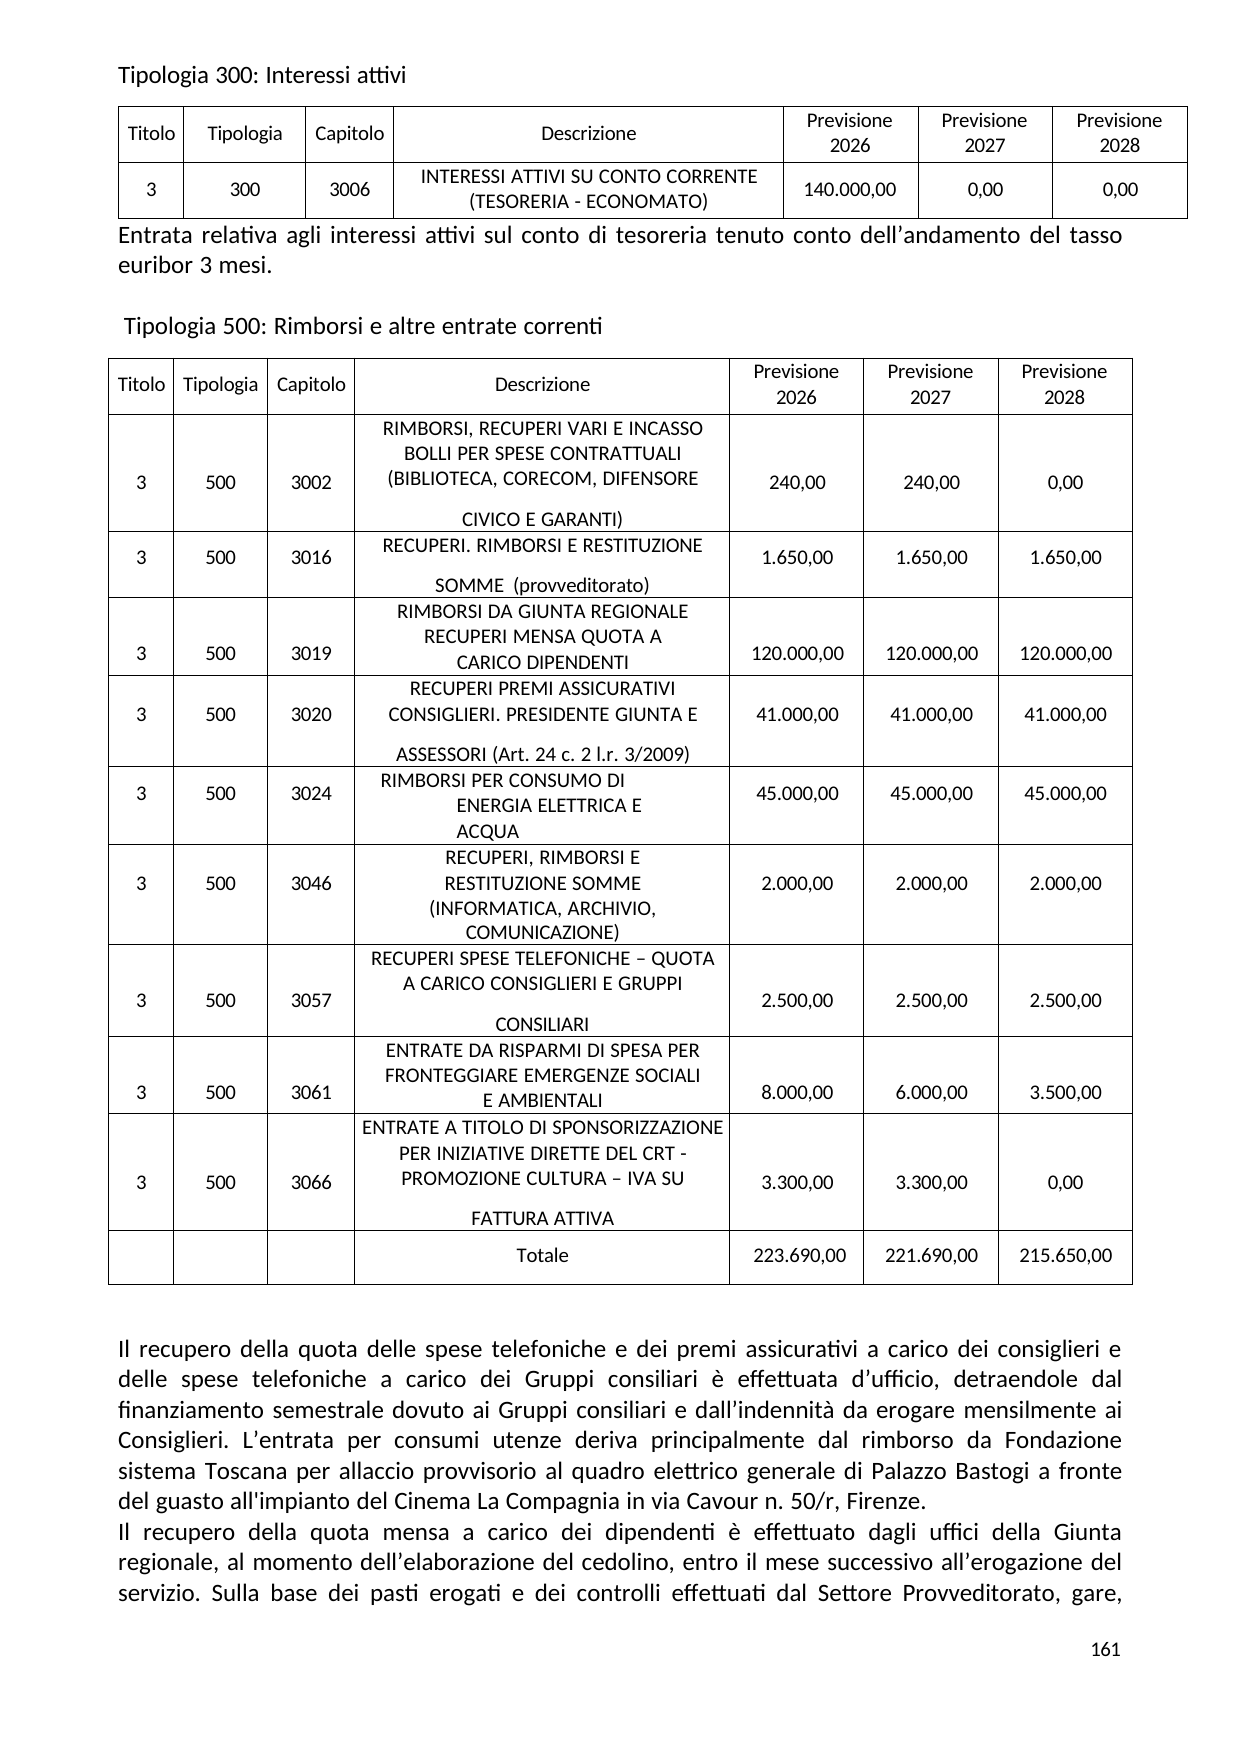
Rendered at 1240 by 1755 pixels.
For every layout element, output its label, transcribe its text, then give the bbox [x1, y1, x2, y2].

table_header Previsione 2027 [919, 107, 1052, 162]
table_cell 3 [109, 532, 173, 597]
table_cell 3 [109, 676, 173, 766]
text Entrata relativa agli interessi attivi sul conto di tesoreria tenuto conto dell’andamento del tasso euribor 3 mesi. [118, 219, 1123, 280]
table_cell 3 [109, 598, 173, 674]
table_cell 500 [174, 598, 267, 674]
table_cell 3046 [268, 845, 354, 944]
table_header Descrizione [355, 359, 729, 414]
text Il recupero della quota delle spese telefoniche e dei premi assicurativi a carico dei consiglieri e delle spese telefoniche a carico dei Gruppi consiliari è effettuata d’ufficio, detraendole dal finanziamento semestrale dovuto ai Gruppi consiliari e dall’indennità da erogare mensilmente ai Consiglieri. L’entrata per consumi utenze deriva principalmente dal rimborso da Fondazione sistema Toscana per allaccio provvisorio al quadro elettrico generale di Palazzo Bastogi a fronte del guasto all'impianto del Cinema La Compagnia in via Cavour n. 50/r, Firenze. [118, 1333, 1122, 1516]
table_cell 45.000,00 [730, 767, 863, 843]
table_cell 41.000,00 [999, 676, 1132, 766]
table_cell 8.000,00 [730, 1037, 863, 1113]
table_cell 3006 [306, 163, 393, 218]
table_cell 120.000,00 [999, 598, 1132, 674]
table_cell 45.000,00 [999, 767, 1132, 843]
table_cell 0,00 [919, 163, 1052, 218]
table_cell 3 [119, 163, 183, 218]
table_cell 500 [174, 945, 267, 1036]
table_cell 3 [109, 767, 173, 843]
table_cell 3 [109, 415, 173, 531]
table_cell ENTRATE DA RISPARMI DI SPESA PER FRONTEGGIARE EMERGENZE SOCIALI E AMBIENTALI [355, 1037, 729, 1113]
table_cell RECUPERI. RIMBORSI E RESTITUZIONE SOMME (provveditorato) [355, 532, 729, 597]
table_cell [268, 1231, 354, 1284]
table_cell 41.000,00 [864, 676, 998, 766]
table_header Tipologia [174, 359, 267, 414]
table_cell 223.690,00 [730, 1231, 863, 1284]
table_cell 6.000,00 [864, 1037, 998, 1113]
table_cell RIMBORSI DA GIUNTA REGIONALE RECUPERI MENSA QUOTA A CARICO DIPENDENTI [355, 598, 729, 674]
text Tipologia 300: Interessi attivi [118, 59, 1210, 89]
table_cell [174, 1231, 267, 1284]
table_cell 3016 [268, 532, 354, 597]
text Tipologia 500: Rimborsi e altre entrate correnti [124, 311, 1210, 341]
table_header Previsione 2028 [999, 359, 1132, 414]
table_cell 2.000,00 [864, 845, 998, 944]
table_cell 3066 [268, 1114, 354, 1230]
table_cell 215.650,00 [999, 1231, 1132, 1284]
table_cell 3 [109, 1037, 173, 1113]
table_cell RECUPERI SPESE TELEFONICHE – QUOTA A CARICO CONSIGLIERI E GRUPPI CONSILIARI [355, 945, 729, 1036]
table_header Previsione 2027 [864, 359, 998, 414]
table_header Titolo [119, 107, 183, 162]
table_cell 2.500,00 [864, 945, 998, 1036]
table_header Tipologia [184, 107, 305, 162]
table_cell RECUPERI PREMI ASSICURATIVI CONSIGLIERI. PRESIDENTE GIUNTA E ASSESSORI (Art. 24 c. 2 l.r. 3/2009) [355, 676, 729, 766]
table_cell 3 [109, 845, 173, 944]
table_cell 2.000,00 [730, 845, 863, 944]
table_cell 45.000,00 [864, 767, 998, 843]
table_cell 3061 [268, 1037, 354, 1113]
table_cell 0,00 [999, 415, 1132, 531]
table_cell 3057 [268, 945, 354, 1036]
table_cell 3 [109, 945, 173, 1036]
table_cell 240,00 [730, 415, 863, 531]
table_cell 1.650,00 [730, 532, 863, 597]
table_cell RECUPERI, RIMBORSI E RESTITUZIONE SOMME (INFORMATICA, ARCHIVIO, COMUNICAZIONE) [355, 845, 729, 944]
table_cell 500 [174, 1037, 267, 1113]
table_cell 140.000,00 [784, 163, 918, 218]
table_cell 120.000,00 [730, 598, 863, 674]
table_cell 3.300,00 [730, 1114, 863, 1230]
table_header Previsione 2026 [784, 107, 918, 162]
table_cell RIMBORSI, RECUPERI VARI E INCASSO BOLLI PER SPESE CONTRATTUALI (BIBLIOTECA, CORECOM, DIFENSORE CIVICO E GARANTI) [355, 415, 729, 531]
table_cell 3.300,00 [864, 1114, 998, 1230]
table_cell INTERESSI ATTIVI SU CONTO CORRENTE (TESORERIA - ECONOMATO) [394, 163, 783, 218]
table_header Descrizione [394, 107, 783, 162]
table_cell 3.500,00 [999, 1037, 1132, 1113]
table_cell RIMBORSI PER CONSUMO DI ENERGIA ELETTRICA E ACQUA [355, 767, 729, 843]
table_cell Totale [355, 1231, 729, 1284]
table_cell 500 [174, 415, 267, 531]
text Il recupero della quota mensa a carico dei dipendenti è effettuato dagli uffici della Giunta regionale, al momento dell’elaborazione del cedolino, entro il mese successivo all’erogazione del servizio. Sulla base dei pasti erogati e dei controlli effettuati dal Settore Provveditorato, gare, [118, 1516, 1123, 1608]
table_cell 3020 [268, 676, 354, 766]
table_header Titolo [109, 359, 173, 414]
table_cell 120.000,00 [864, 598, 998, 674]
table_cell 3024 [268, 767, 354, 843]
table_cell 500 [174, 845, 267, 944]
table_header Previsione 2028 [1053, 107, 1187, 162]
table_cell 300 [184, 163, 305, 218]
table_header Capitolo [306, 107, 393, 162]
table_cell 2.500,00 [999, 945, 1132, 1036]
table_cell 500 [174, 532, 267, 597]
table_cell 3019 [268, 598, 354, 674]
table_cell 1.650,00 [999, 532, 1132, 597]
table_header Capitolo [268, 359, 354, 414]
table_cell 2.000,00 [999, 845, 1132, 944]
table_cell 3 [109, 1114, 173, 1230]
table_cell [109, 1231, 173, 1284]
table_cell 0,00 [1053, 163, 1187, 218]
table_cell 500 [174, 676, 267, 766]
table_cell 41.000,00 [730, 676, 863, 766]
table_cell 500 [174, 1114, 267, 1230]
table_cell 240,00 [864, 415, 998, 531]
table_cell 2.500,00 [730, 945, 863, 1036]
table_cell 3002 [268, 415, 354, 531]
table_cell 221.690,00 [864, 1231, 998, 1284]
table_cell ENTRATE A TITOLO DI SPONSORIZZAZIONE PER INIZIATIVE DIRETTE DEL CRT - PROMOZIONE CULTURA – IVA SU FATTURA ATTIVA [355, 1114, 729, 1230]
table_cell 500 [174, 767, 267, 843]
table_header Previsione 2026 [730, 359, 863, 414]
table_cell 0,00 [999, 1114, 1132, 1230]
table_cell 1.650,00 [864, 532, 998, 597]
